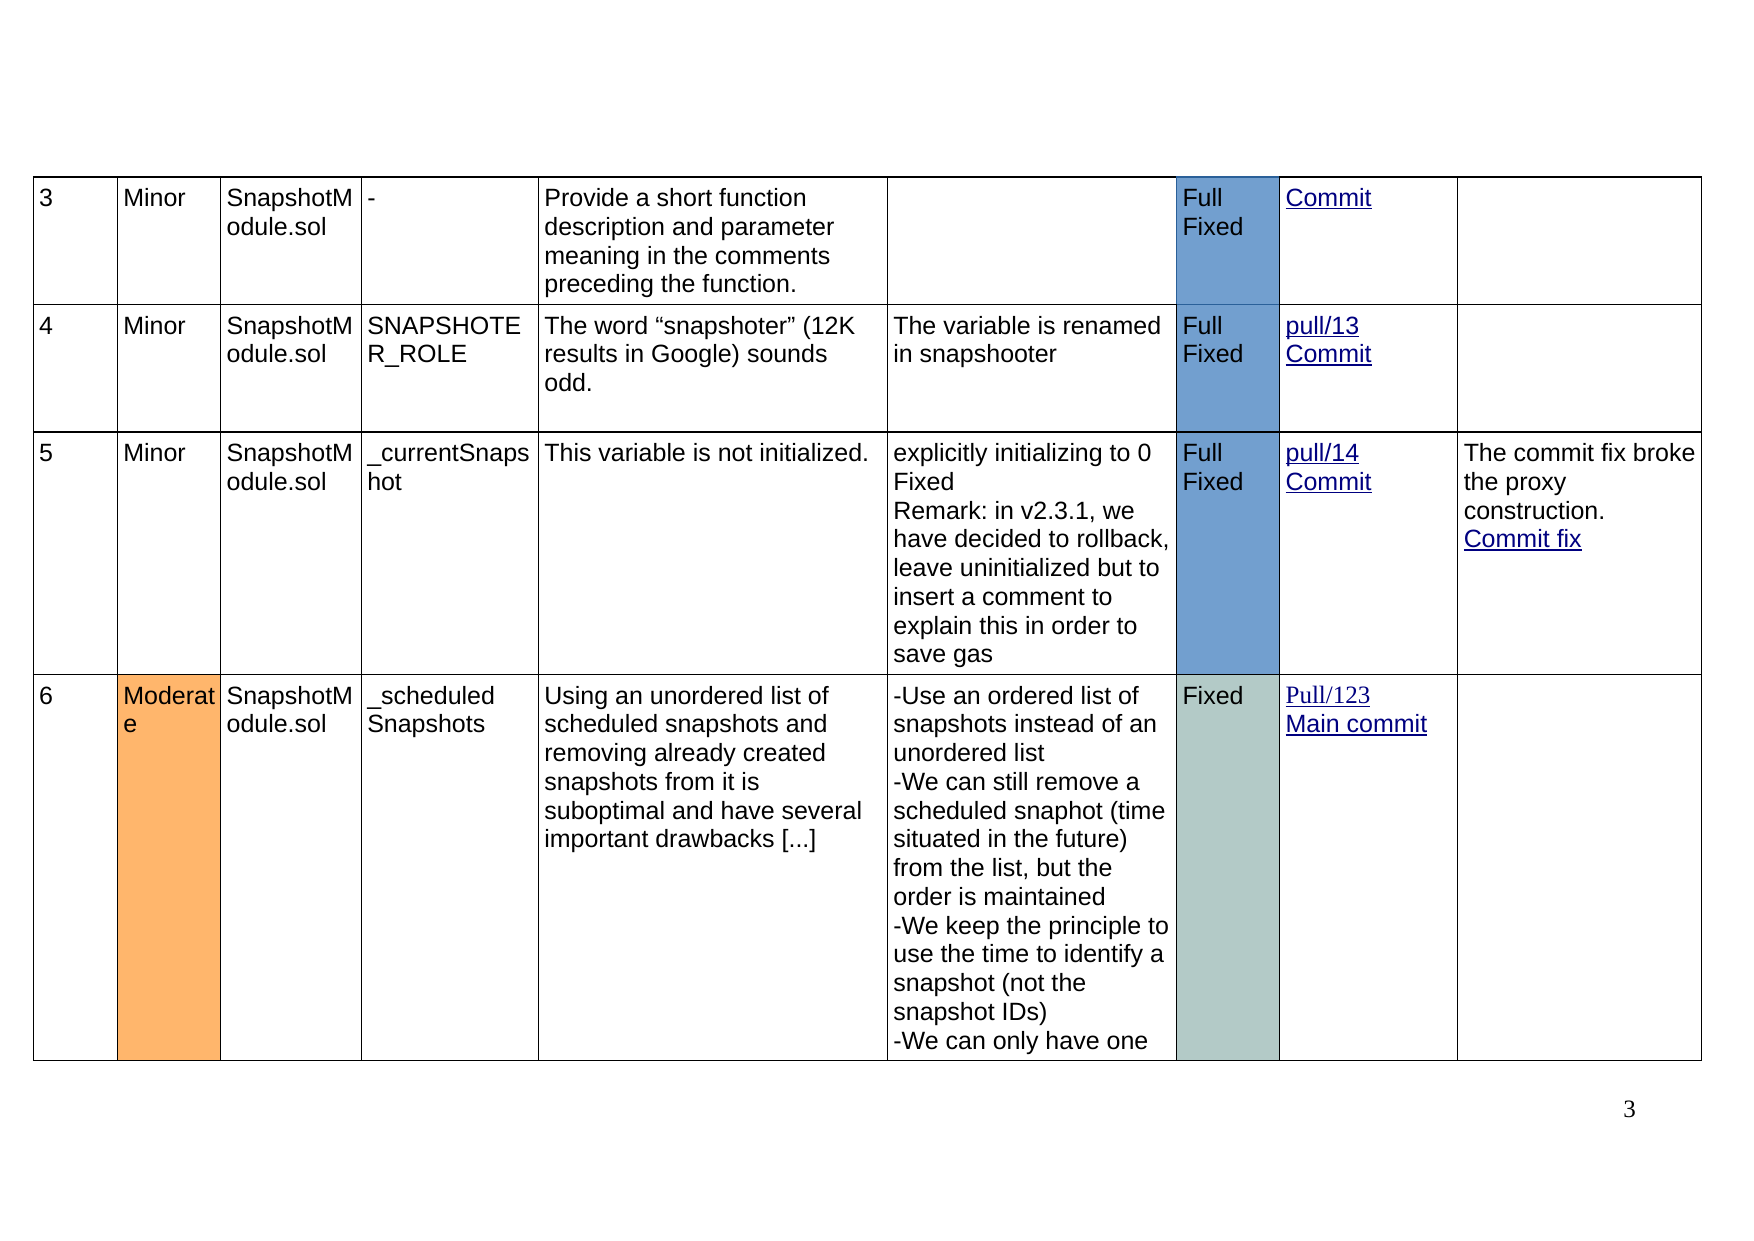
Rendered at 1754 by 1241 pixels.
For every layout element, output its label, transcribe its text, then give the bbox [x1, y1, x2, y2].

table_cell This variable is not initialized. [539, 433, 887, 674]
table_cell [1458, 305, 1701, 431]
table_cell Minor [118, 433, 220, 674]
table_cell - [362, 178, 538, 304]
table_cell Minor [118, 305, 220, 431]
table_cell Provide a short function description and parameter meaning in the comments preceding the function. [539, 178, 887, 304]
table_cell _currentSnapshot [362, 433, 538, 674]
table_cell SNAPSHOTER_ROLE [362, 305, 538, 431]
table_cell Moderate [118, 675, 220, 1060]
table_cell Pull/123 Main commit [1280, 675, 1457, 1060]
table_cell explicitly initializing to 0 Fixed Remark: in v2.3.1, we have decided to rollback, leave uninitialized but to insert a comment to explain this in order to save gas [888, 433, 1176, 674]
table_cell -Use an ordered list of snapshots instead of an unordered list -We can still remove a scheduled snaphot (time situated in the future) from the list, but the order is maintained -We keep the principle to use the time to identify a snapshot (not the snapshot IDs) -We can only have one [888, 675, 1176, 1060]
table_cell _scheduled Snapshots [362, 675, 538, 1060]
table_cell pull/14 Commit [1280, 433, 1457, 674]
table_cell Full Fixed [1177, 178, 1279, 304]
table_cell SnapshotModule.sol [221, 433, 361, 674]
table_cell The commit fix broke the proxy construction. Commit fix [1458, 433, 1701, 674]
table_cell 3 [34, 178, 117, 304]
table_cell Commit [1280, 178, 1457, 304]
table_cell [888, 178, 1176, 304]
table_cell [1458, 178, 1701, 304]
table_cell Using an unordered list of scheduled snapshots and removing already created snapshots from it is suboptimal and have several important drawbacks [...] [539, 675, 887, 1060]
table_cell pull/13 Commit [1280, 305, 1457, 431]
table_cell Full Fixed [1177, 305, 1279, 431]
table_cell SnapshotModule.sol [221, 305, 361, 431]
table_cell The variable is renamed in snapshooter [888, 305, 1176, 431]
table_cell [1458, 675, 1701, 1060]
table_cell SnapshotModule.sol [221, 178, 361, 304]
table_cell 6 [34, 675, 117, 1060]
table_cell Minor [118, 178, 220, 304]
table_cell 5 [34, 433, 117, 674]
table_cell Full Fixed [1177, 433, 1279, 674]
table_cell 4 [34, 305, 117, 431]
table_cell Fixed [1177, 675, 1279, 1060]
table_cell SnapshotModule.sol [221, 675, 361, 1060]
table_cell The word “snapshoter” (12K results in Google) sounds odd. [539, 305, 887, 431]
